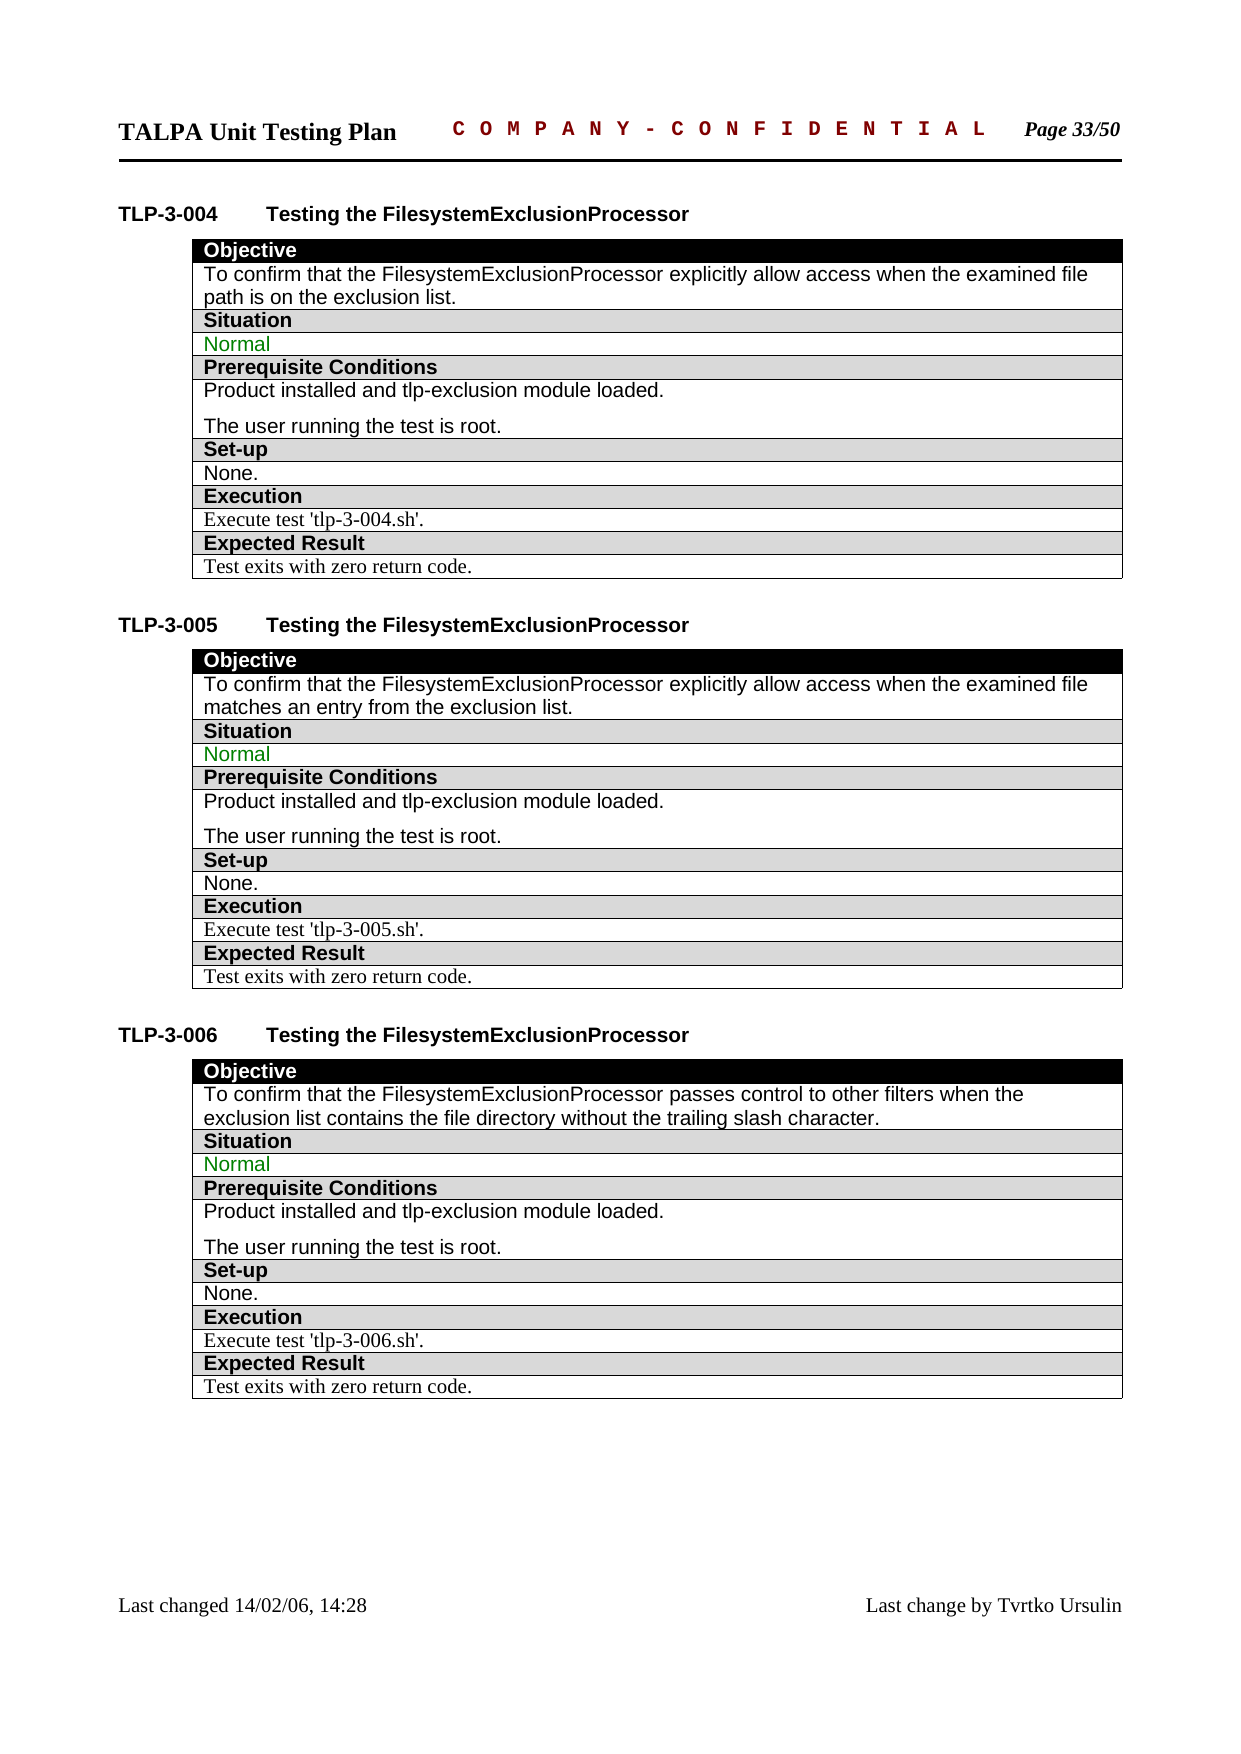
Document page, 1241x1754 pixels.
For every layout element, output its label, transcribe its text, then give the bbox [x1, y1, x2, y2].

table_cell Test exits with zero return code. [193, 1376, 1122, 1398]
table_cell Situation [193, 310, 1122, 332]
table_cell Set-up [193, 439, 1122, 461]
table_cell Normal [193, 1154, 1122, 1176]
table_header Objective [193, 1060, 1122, 1083]
table_cell To confirm that the FilesystemExclusionProcessor explicitly allow access when the examined file path is on the exclusion list. [193, 263, 1122, 309]
table_cell To confirm that the FilesystemExclusionProcessor passes control to other filters when the exclusion list contains the file directory without the trailing slash character. [193, 1084, 1122, 1129]
table_cell Prerequisite Conditions [193, 1177, 1122, 1199]
text TLP-3-004 Testing the FilesystemExclusionProcessor [118, 203, 1122, 226]
table_header Objective [193, 650, 1122, 673]
table_cell Execution [193, 1306, 1122, 1329]
table_header Objective [193, 240, 1122, 262]
table_cell Test exits with zero return code. [193, 555, 1122, 578]
table_cell Situation [193, 1130, 1122, 1153]
table_cell To confirm that the FilesystemExclusionProcessor explicitly allow access when the examined file matches an entry from the exclusion list. [193, 674, 1122, 719]
table_cell Situation [193, 720, 1122, 743]
table_cell Expected Result [193, 942, 1122, 965]
table_cell Execution [193, 486, 1122, 508]
table_cell Product installed and tlp-exclusion module loaded. The user running the test is root. [193, 790, 1122, 848]
table_cell Prerequisite Conditions [193, 356, 1122, 379]
table_cell Product installed and tlp-exclusion module loaded. The user running the test is root. [193, 380, 1122, 438]
text TLP-3-005 Testing the FilesystemExclusionProcessor [118, 613, 1122, 637]
table_cell Execute test 'tlp-3-004.sh'. [193, 509, 1122, 531]
table_cell Product installed and tlp-exclusion module loaded. The user running the test is root. [193, 1200, 1122, 1259]
table_cell Set-up [193, 849, 1122, 871]
table_cell Expected Result [193, 1353, 1122, 1375]
text TLP-3-006 Testing the FilesystemExclusionProcessor [118, 1024, 1122, 1047]
table_cell Normal [193, 333, 1122, 355]
table_cell Execute test 'tlp-3-006.sh'. [193, 1330, 1122, 1352]
table_cell Set-up [193, 1260, 1122, 1282]
table_cell None. [193, 462, 1122, 485]
table_cell Normal [193, 744, 1122, 766]
table_cell None. [193, 1283, 1122, 1305]
table_cell Execute test 'tlp-3-005.sh'. [193, 919, 1122, 941]
table_cell Expected Result [193, 532, 1122, 554]
table_cell Prerequisite Conditions [193, 767, 1122, 789]
table_cell Execution [193, 896, 1122, 918]
table_cell None. [193, 872, 1122, 895]
table_cell Test exits with zero return code. [193, 966, 1122, 988]
